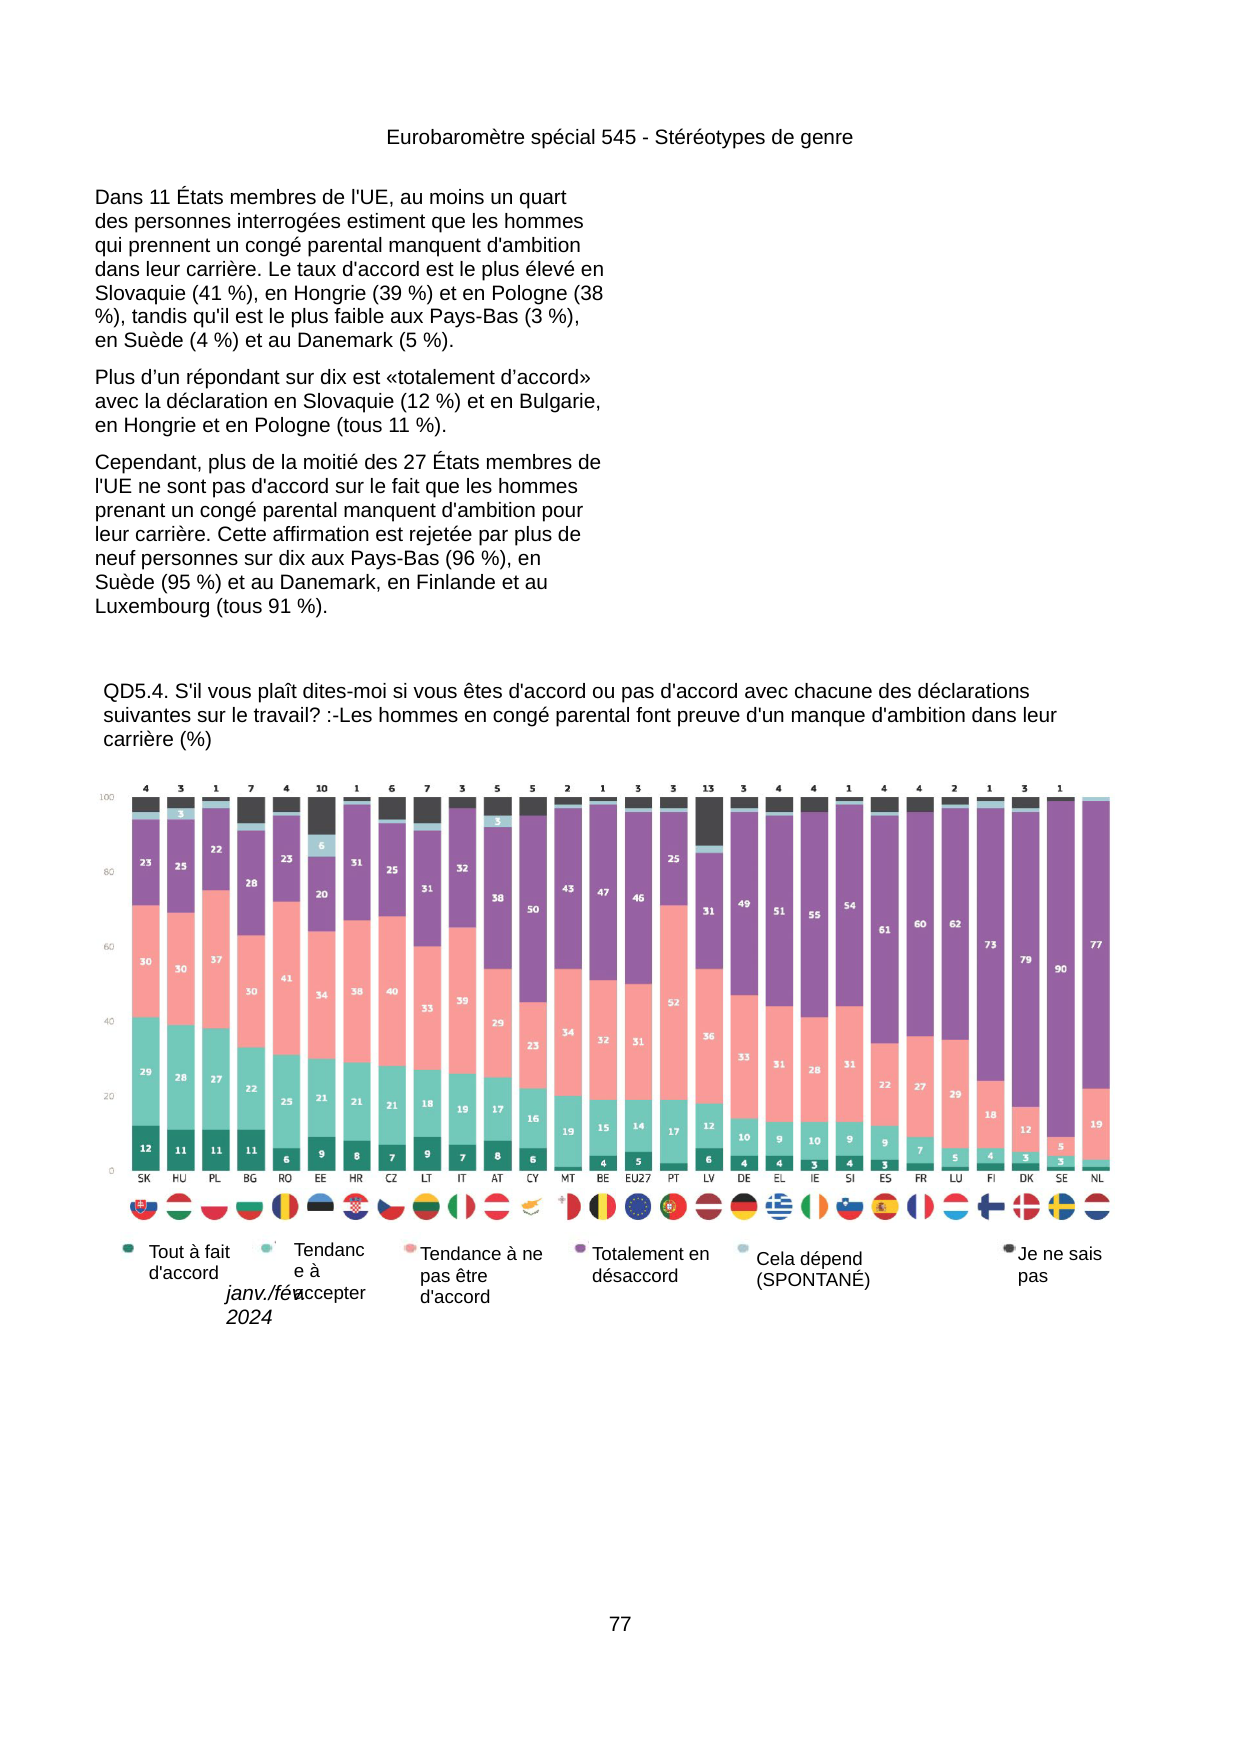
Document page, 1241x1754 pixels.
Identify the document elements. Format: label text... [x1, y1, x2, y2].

text Dans 11 États membres de l'UE, au moins un quart des personnes interrogées estiment que les hommes qui prennent un congé parental manquent d'ambition dans leur carrière. Le taux d'accord est le plus élevé en Slovaquie (41 %), en Hongrie (39 %) et en Pologne (38 %), tandis qu'il est le plus faible aux Pays-Bas (3 %), en Suède (4 %) et au Danemark (5 %). [94, 184, 605, 352]
text Plus d’un répondant sur dix est «totalement d’accord» avec la déclaration en Slovaquie (12 %) et en Bulgarie, en Hongrie et en Pologne (tous 11 %). [94, 365, 605, 437]
picture [89, 779, 1115, 1223]
picture [116, 1226, 1016, 1263]
text Cependant, plus de la moitié des 27 États membres de l'UE ne sont pas d'accord sur le fait que les hommes prenant un congé parental manquent d'ambition pour leur carrière. Cette affirmation est rejetée par plus de neuf personnes sur dix aux Pays-Bas (96 %), en Suède (95 %) et au Danemark, en Finlande et au Luxembourg (tous 91 %). [94, 450, 605, 618]
